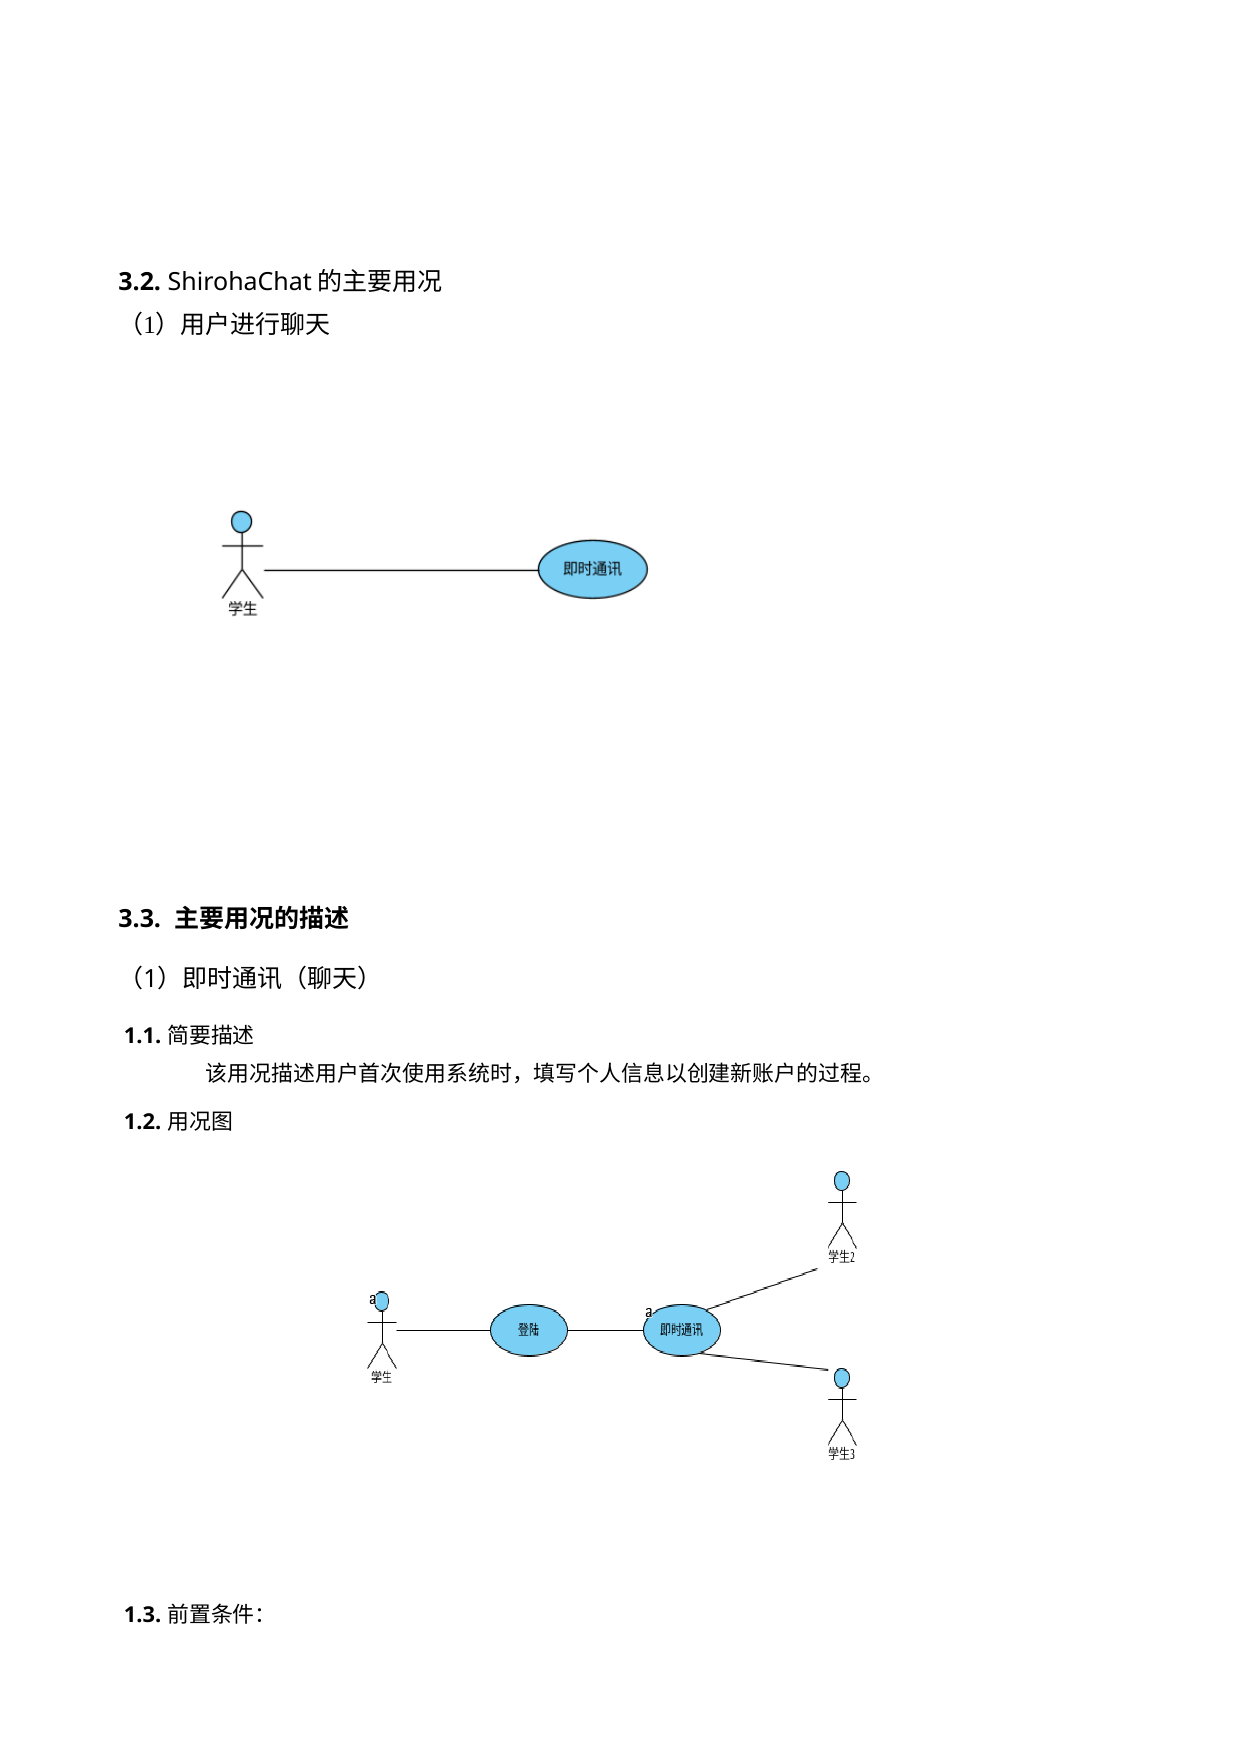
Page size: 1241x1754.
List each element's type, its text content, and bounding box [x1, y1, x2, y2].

subtitle 前置条件： [118, 1597, 1122, 1628]
subtitle （1）即时通讯（聊天） [118, 958, 1122, 995]
subtitle 用况图 [118, 1104, 1122, 1136]
subtitle 主要用况的描述 [118, 899, 1122, 935]
picture [93, 394, 718, 747]
text 该用况描述用户首次使用系统时，填写个人信息以创建新账户的过程。 [118, 1056, 1122, 1088]
picture [314, 1142, 926, 1517]
subtitle ShirohaChat的主要用况 [118, 261, 1122, 298]
text （1）用户进行聊天 [118, 305, 1122, 341]
subtitle 简要描述 [118, 1018, 1122, 1050]
